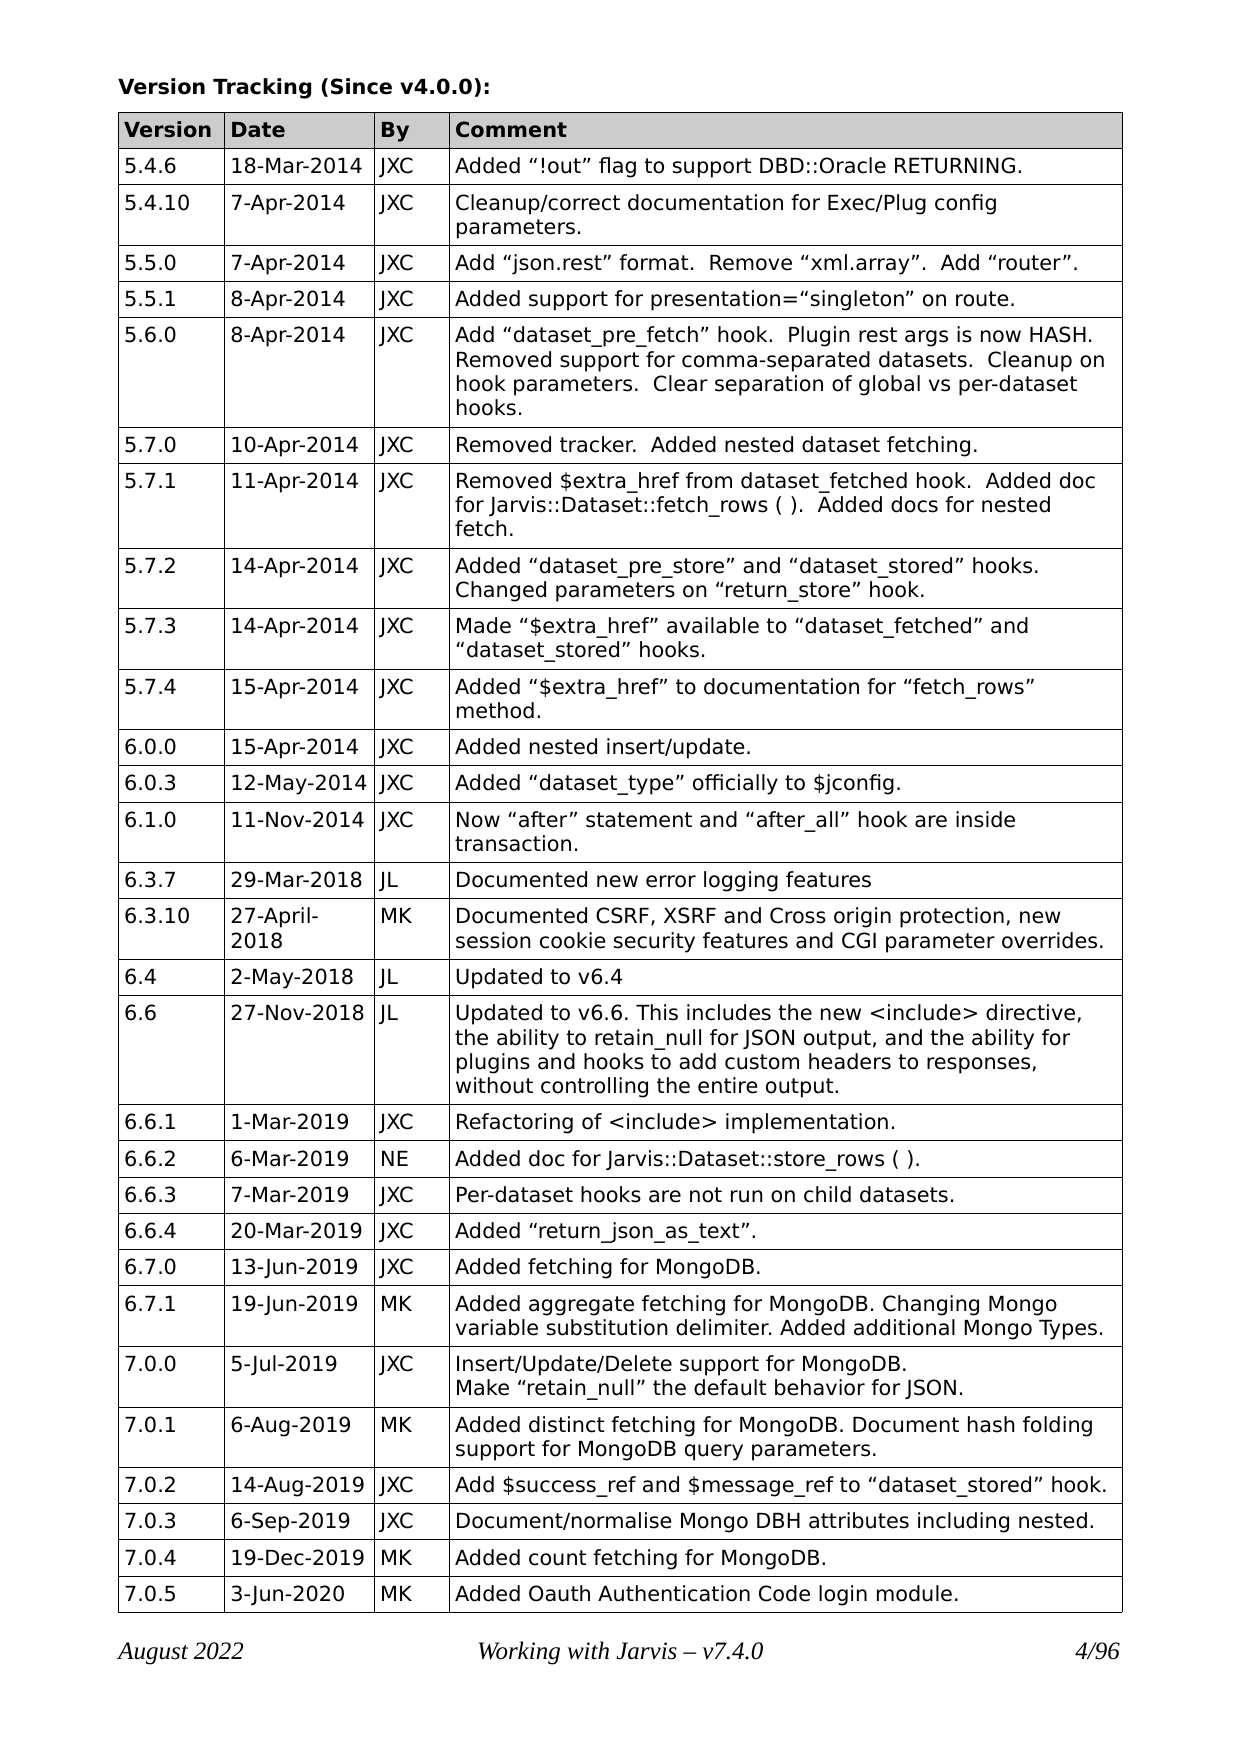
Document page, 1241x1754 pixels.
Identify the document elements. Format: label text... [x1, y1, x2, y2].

table_cell 11-Apr-2014 [225, 464, 374, 547]
table_cell Added “return_json_as_text”. [450, 1214, 1122, 1249]
table_cell 5.4.10 [119, 185, 224, 245]
table_cell 6.3.7 [119, 863, 224, 898]
table_cell 5.5.1 [119, 282, 224, 317]
table_cell 6-Mar-2019 [225, 1141, 374, 1177]
table_cell Added Oauth Authentication Code login module. [450, 1577, 1122, 1612]
table_cell 6.6 [119, 996, 224, 1104]
table_cell MK [375, 1540, 449, 1576]
table_cell 7.0.2 [119, 1468, 224, 1503]
table_cell 27-April-2018 [225, 899, 374, 959]
table_cell 6.3.10 [119, 899, 224, 959]
table_cell Added nested insert/update. [450, 730, 1122, 765]
table_cell Added “dataset_type” officially to $jconfig. [450, 766, 1122, 801]
table_cell JXC [375, 1347, 449, 1406]
table_cell 6.0.0 [119, 730, 224, 765]
table_cell 5-Jul-2019 [225, 1347, 374, 1406]
table_cell 7.0.5 [119, 1577, 224, 1612]
table_cell 15-Apr-2014 [225, 730, 374, 765]
table_cell MK [375, 1408, 449, 1467]
table_cell JXC [375, 428, 449, 463]
table_cell JXC [375, 149, 449, 184]
table_cell Added “dataset_pre_store” and “dataset_stored” hooks. Changed parameters on “return_store” hook. [450, 549, 1122, 608]
table_cell NE [375, 1141, 449, 1177]
table_cell 6.1.0 [119, 803, 224, 862]
table_cell Added distinct fetching for MongoDB. Document hash folding support for MongoDB query parameters. [450, 1408, 1122, 1467]
table_cell Added support for presentation=“singleton” on route. [450, 282, 1122, 317]
table_cell Refactoring of <include> implementation. [450, 1105, 1122, 1140]
table_cell Added aggregate fetching for MongoDB. Changing Mongo variable substitution delimiter. Added additional Mongo Types. [450, 1286, 1122, 1346]
table_cell 6.6.4 [119, 1214, 224, 1249]
table_cell 10-Apr-2014 [225, 428, 374, 463]
table_cell 7.0.4 [119, 1540, 224, 1576]
table_cell 6.6.3 [119, 1178, 224, 1213]
table_cell Add “dataset_pre_fetch” hook. Plugin rest args is now HASH. Removed support for comma-separated datasets. Cleanup on hook parameters. Clear separation of global vs per-dataset hooks. [450, 318, 1122, 426]
table_cell JXC [375, 185, 449, 245]
table_cell 18-Mar-2014 [225, 149, 374, 184]
table_cell 14-Apr-2014 [225, 609, 374, 668]
table_cell Insert/Update/Delete support for MongoDB. Make “retain_null” the default behavior for JSON. [450, 1347, 1122, 1406]
table_cell Documented CSRF, XSRF and Cross origin protection, new session cookie security features and CGI parameter overrides. [450, 899, 1122, 959]
table_cell 5.7.1 [119, 464, 224, 547]
table_cell JXC [375, 1504, 449, 1539]
table_cell 5.4.6 [119, 149, 224, 184]
table_cell 15-Apr-2014 [225, 670, 374, 729]
table_cell JXC [375, 282, 449, 317]
table_cell 5.6.0 [119, 318, 224, 426]
table_cell Added doc for Jarvis::Dataset::store_rows ( ). [450, 1141, 1122, 1177]
table_cell 6.6.1 [119, 1105, 224, 1140]
table_cell 7.0.1 [119, 1408, 224, 1467]
table_cell JXC [375, 1178, 449, 1213]
table_cell JXC [375, 1105, 449, 1140]
table_cell 2-May-2018 [225, 960, 374, 995]
table_cell JXC [375, 1468, 449, 1503]
text Version Tracking (Since v4.0.0): [118, 75, 1122, 99]
table_cell 1-Mar-2019 [225, 1105, 374, 1140]
table_cell MK [375, 1286, 449, 1346]
table_cell 8-Apr-2014 [225, 282, 374, 317]
table_cell 6.0.3 [119, 766, 224, 801]
table_cell 13-Jun-2019 [225, 1250, 374, 1285]
table_cell 3-Jun-2020 [225, 1577, 374, 1612]
table_cell JXC [375, 464, 449, 547]
table_cell 19-Jun-2019 [225, 1286, 374, 1346]
table_cell JXC [375, 766, 449, 801]
table_cell 5.5.0 [119, 246, 224, 281]
table_cell Added “$extra_href” to documentation for “fetch_rows” method. [450, 670, 1122, 729]
table_cell Documented new error logging features [450, 863, 1122, 898]
table_cell JXC [375, 549, 449, 608]
table_cell Added “!out” flag to support DBD::Oracle RETURNING. [450, 149, 1122, 184]
table_cell 6.7.0 [119, 1250, 224, 1285]
table_cell 6.6.2 [119, 1141, 224, 1177]
table_cell Cleanup/correct documentation for Exec/Plug config parameters. [450, 185, 1122, 245]
table_cell 27-Nov-2018 [225, 996, 374, 1104]
table_cell MK [375, 1577, 449, 1612]
table_cell 19-Dec-2019 [225, 1540, 374, 1576]
table_cell Now “after” statement and “after_all” hook are inside transaction. [450, 803, 1122, 862]
table_cell 7-Mar-2019 [225, 1178, 374, 1213]
table_cell 5.7.4 [119, 670, 224, 729]
table_cell MK [375, 899, 449, 959]
table_header Date [225, 113, 374, 148]
table_cell JXC [375, 670, 449, 729]
table_cell Added count fetching for MongoDB. [450, 1540, 1122, 1576]
table_cell 14-Apr-2014 [225, 549, 374, 608]
table_cell JL [375, 863, 449, 898]
table_cell 8-Apr-2014 [225, 318, 374, 426]
table_cell Removed $extra_href from dataset_fetched hook. Added doc for Jarvis::Dataset::fetch_rows ( ). Added docs for nested fetch. [450, 464, 1122, 547]
table_cell JXC [375, 246, 449, 281]
table_cell Updated to v6.6. This includes the new <include> directive, the ability to retain_null for JSON output, and the ability for plugins and hooks to add custom headers to responses, without controlling the entire output. [450, 996, 1122, 1104]
table_cell JXC [375, 803, 449, 862]
table_cell 7.0.3 [119, 1504, 224, 1539]
table_cell 5.7.3 [119, 609, 224, 668]
table_cell JXC [375, 609, 449, 668]
table_cell Removed tracker. Added nested dataset fetching. [450, 428, 1122, 463]
table_cell 6-Sep-2019 [225, 1504, 374, 1539]
table_cell Added fetching for MongoDB. [450, 1250, 1122, 1285]
table_cell 11-Nov-2014 [225, 803, 374, 862]
table_cell Document/normalise Mongo DBH attributes including nested. [450, 1504, 1122, 1539]
table_cell 12-May-2014 [225, 766, 374, 801]
table_cell 6.7.1 [119, 1286, 224, 1346]
table_cell 7.0.0 [119, 1347, 224, 1406]
table_header By [375, 113, 449, 148]
table_cell 7-Apr-2014 [225, 185, 374, 245]
table_cell 29-Mar-2018 [225, 863, 374, 898]
table_cell Add “json.rest” format. Remove “xml.array”. Add “router”. [450, 246, 1122, 281]
table_cell JL [375, 960, 449, 995]
table_cell 7-Apr-2014 [225, 246, 374, 281]
table_cell Updated to v6.4 [450, 960, 1122, 995]
table_cell JL [375, 996, 449, 1104]
table_cell 5.7.2 [119, 549, 224, 608]
table_cell JXC [375, 1214, 449, 1249]
table_cell JXC [375, 730, 449, 765]
table_cell Per-dataset hooks are not run on child datasets. [450, 1178, 1122, 1213]
table_cell 6-Aug-2019 [225, 1408, 374, 1467]
table_cell 20-Mar-2019 [225, 1214, 374, 1249]
table_cell 14-Aug-2019 [225, 1468, 374, 1503]
table_cell 6.4 [119, 960, 224, 995]
table_cell Made “$extra_href” available to “dataset_fetched” and “dataset_stored” hooks. [450, 609, 1122, 668]
table_cell JXC [375, 1250, 449, 1285]
table_cell Add $success_ref and $message_ref to “dataset_stored” hook. [450, 1468, 1122, 1503]
table_header Version [119, 113, 224, 148]
table_cell 5.7.0 [119, 428, 224, 463]
table_cell JXC [375, 318, 449, 426]
table_header Comment [450, 113, 1122, 148]
